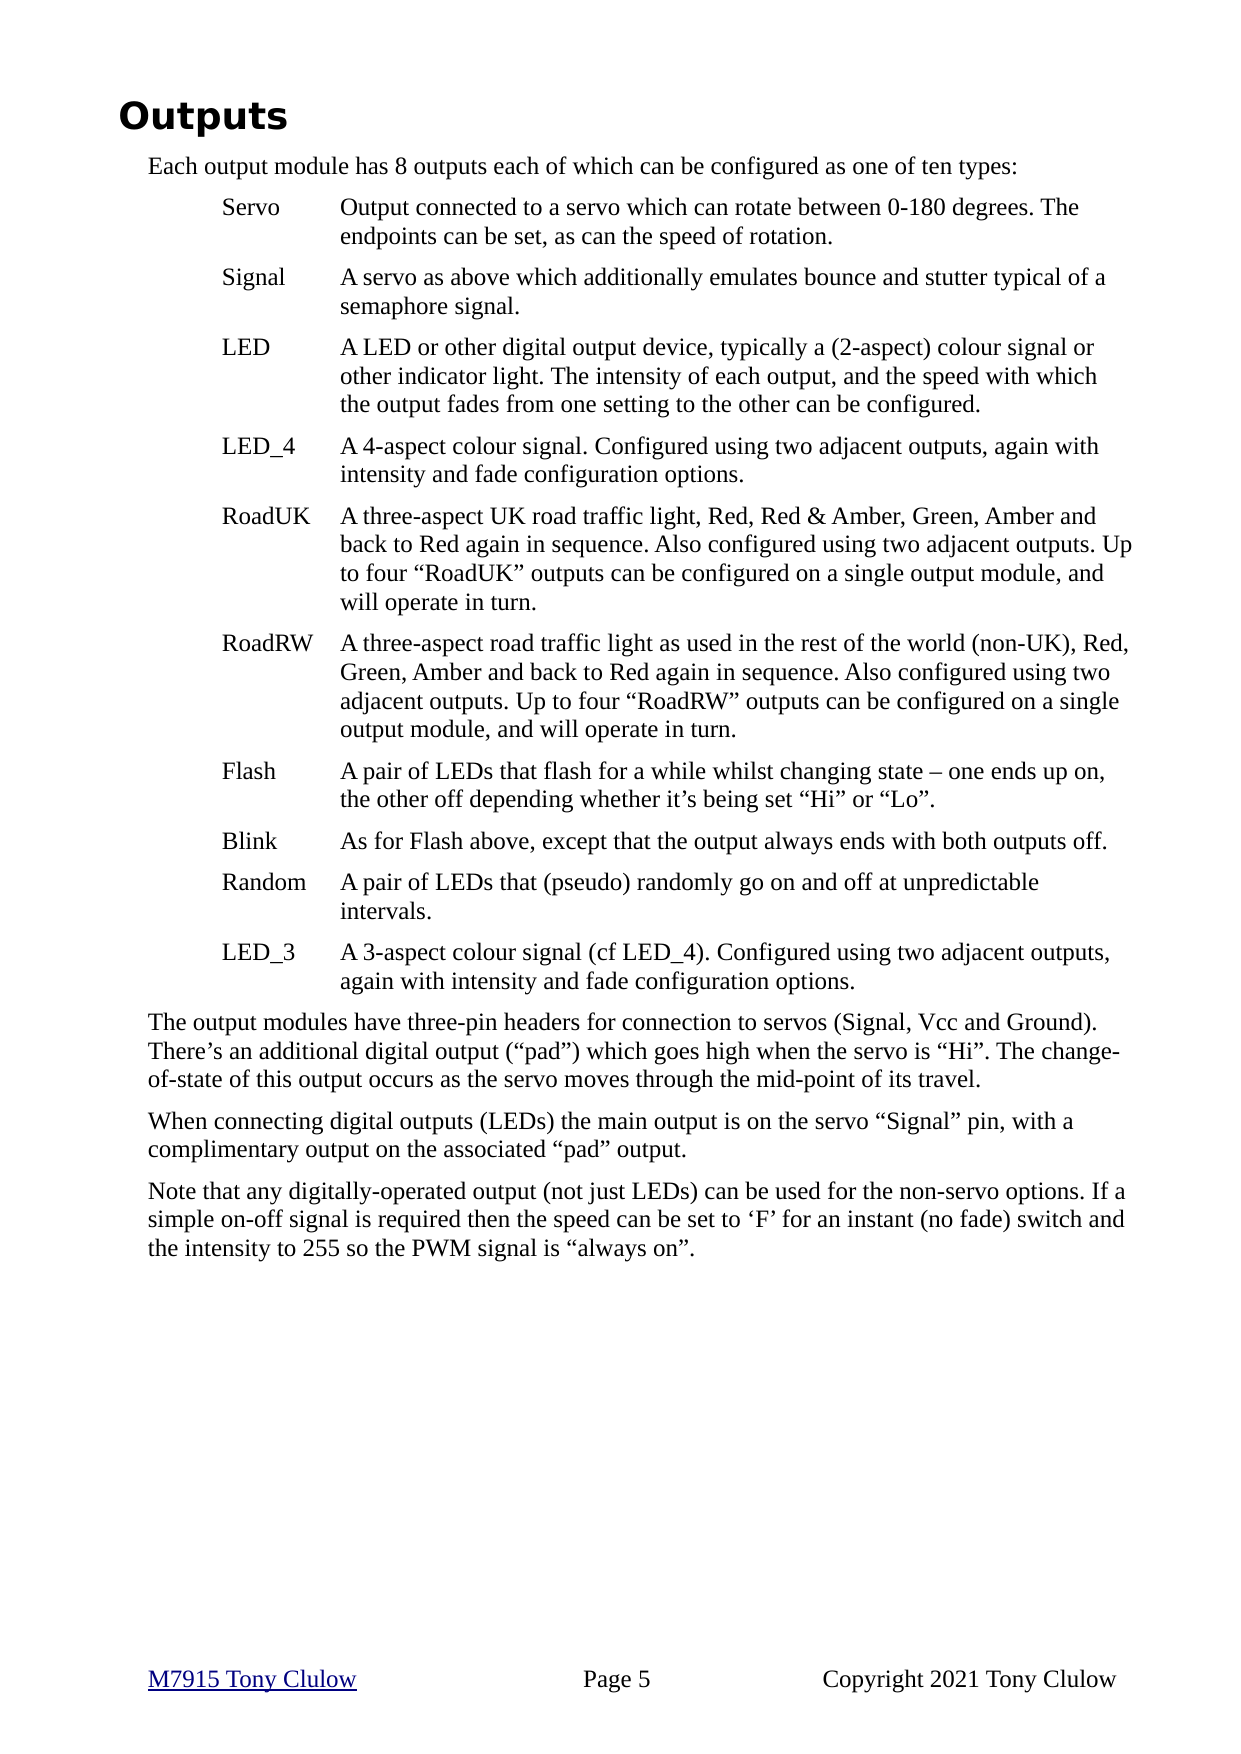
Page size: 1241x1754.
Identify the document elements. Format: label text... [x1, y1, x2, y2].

text Flash A pair of LEDs that flash for a while whilst changing state – one ends up on, the other off depending whether it’s being set “Hi” or “Lo”. [222, 756, 1134, 813]
text Each output module has 8 outputs each of which can be configured as one of ten types: [148, 151, 1134, 179]
text The output modules have three-pin headers for connection to servos (Signal, Vcc and Ground). There’s an additional digital output (“pad”) which goes high when the servo is “Hi”. The change-of-state of this output occurs as the servo moves through the mid-point of its travel. [148, 1007, 1134, 1093]
text Signal A servo as above which additionally emulates bounce and stutter typical of a semaphore signal. [222, 262, 1134, 319]
text Note that any digitally-operated output (not just LEDs) can be used for the non-servo options. If a simple on-off signal is required then the speed can be set to ‘F’ for an instant (no fade) switch and the intensity to 255 so the PWM signal is “always on”. [148, 1176, 1134, 1262]
text Random A pair of LEDs that (pseudo) randomly go on and off at unpredictable intervals. [222, 867, 1134, 924]
text Servo Output connected to a servo which can rotate between 0-180 degrees. The endpoints can be set, as can the speed of rotation. [222, 192, 1134, 249]
text LED_3 A 3-aspect colour signal (cf LED_4). Configured using two adjacent outputs, again with intensity and fade configuration options. [222, 937, 1134, 994]
text LED A LED or other digital output device, typically a (2-aspect) colour signal or other indicator light. The intensity of each output, and the speed with which the output fades from one setting to the other can be configured. [222, 332, 1134, 418]
subtitle Outputs [118, 94, 1134, 138]
text RoadRW A three-aspect road traffic light as used in the rest of the world (non-UK), Red, Green, Amber and back to Red again in sequence. Also configured using two adjacent outputs. Up to four “RoadRW” outputs can be configured on a single output module, and will operate in turn. [222, 628, 1134, 743]
text LED_4 A 4-aspect colour signal. Configured using two adjacent outputs, again with intensity and fade configuration options. [222, 431, 1134, 488]
text When connecting digital outputs (LEDs) the main output is on the servo “Signal” pin, with a complimentary output on the associated “pad” output. [148, 1106, 1134, 1163]
text RoadUK A three-aspect UK road traffic light, Red, Red & Amber, Green, Amber and back to Red again in sequence. Also configured using two adjacent outputs. Up to four “RoadUK” outputs can be configured on a single output module, and will operate in turn. [222, 501, 1134, 616]
text Blink As for Flash above, except that the output always ends with both outputs off. [222, 826, 1134, 854]
